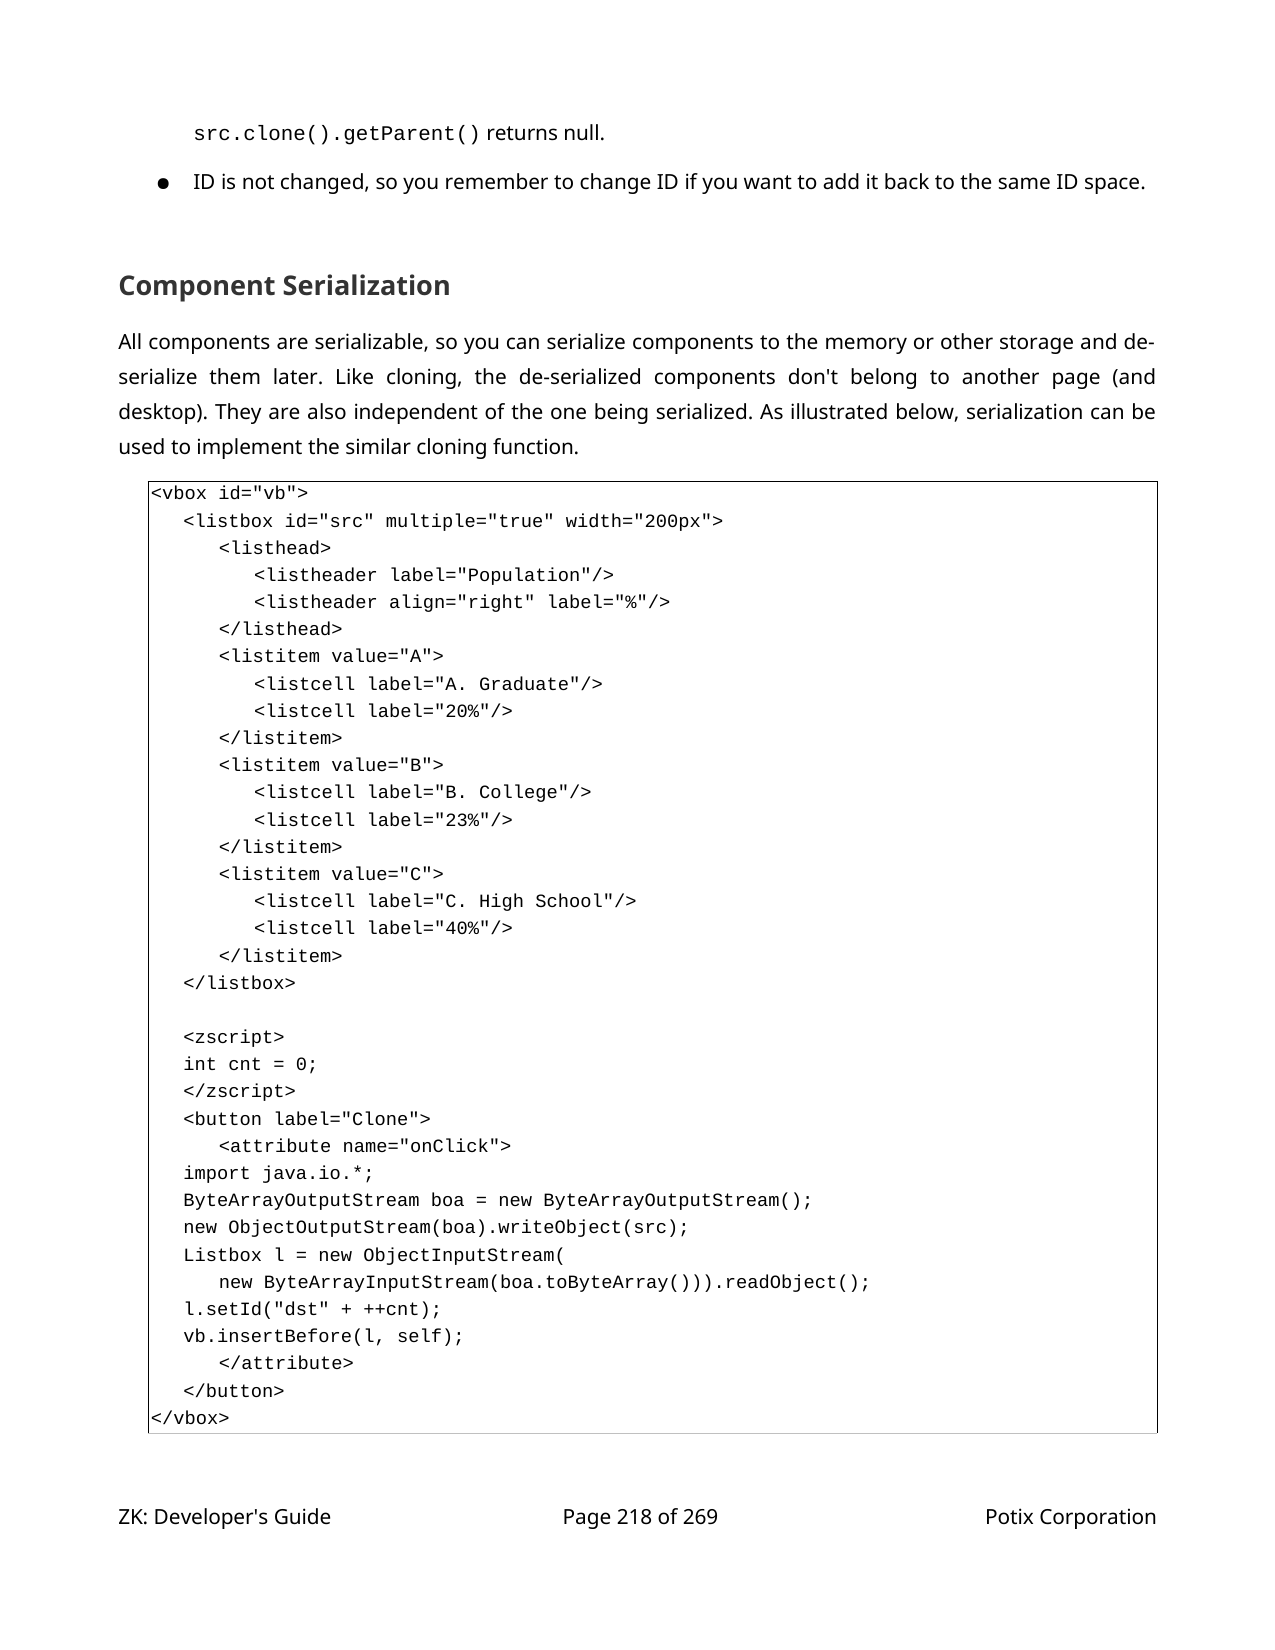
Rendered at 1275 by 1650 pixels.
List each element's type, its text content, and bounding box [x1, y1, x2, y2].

text <listheader label="Population"/> [149, 563, 1157, 587]
text new ByteArrayInputStream(boa.toByteArray())).readObject(); [149, 1270, 1157, 1294]
text import java.io.*; [149, 1161, 1157, 1185]
text <listcell label="C. High School"/> [149, 889, 1157, 913]
text <listbox id="src" multiple="true" width="200px"> [149, 508, 1157, 533]
text vb.insertBefore(l, self); [149, 1324, 1157, 1348]
text <listhead> [149, 536, 1157, 560]
text <listcell label="B. College"/> [149, 780, 1157, 804]
list ID is not changed, so you remember to change ID if you want to add it back to the same ID space. [156, 167, 1157, 196]
text <listcell label="23%"/> [149, 807, 1157, 832]
text </listitem> [149, 943, 1157, 968]
text <listcell label="40%"/> [149, 916, 1157, 941]
text <zscript> [149, 1025, 1157, 1049]
text ByteArrayOutputStream boa = new ByteArrayOutputStream(); [149, 1188, 1157, 1212]
text </listitem> [149, 835, 1157, 859]
text </attribute> [149, 1351, 1157, 1376]
text </listhead> [149, 617, 1157, 641]
text All components are serializable, so you can serialize components to the memory or other storage and de-serialize them later. Like cloning, the de-serialized components don't belong to another page (and desktop). They are also independent of the one being serialized. As illustrated below, serialization can be used to implement the similar cloning function. [118, 327, 1157, 461]
text new ObjectOutputStream(boa).writeObject(src); [149, 1215, 1157, 1239]
text <listcell label="20%"/> [149, 699, 1157, 723]
text </listbox> [149, 971, 1157, 995]
text l.setId("dst" + ++cnt); [149, 1297, 1157, 1321]
text int cnt = 0; [149, 1052, 1157, 1076]
text <vbox id="vb"> [149, 482, 1157, 506]
text </vbox> [149, 1406, 1157, 1433]
text </listitem> [149, 726, 1157, 750]
text </button> [149, 1378, 1157, 1403]
list src.clone().getParent() returns null. [156, 118, 1157, 147]
text Listbox l = new ObjectInputStream( [149, 1242, 1157, 1267]
subtitle Component Serialization [118, 266, 1157, 303]
text <listitem value="B"> [149, 753, 1157, 777]
text <listheader align="right" label="%"/> [149, 590, 1157, 614]
text </zscript> [149, 1079, 1157, 1104]
text <listitem value="C"> [149, 862, 1157, 886]
text <listitem value="A"> [149, 644, 1157, 669]
text <attribute name="onClick"> [149, 1134, 1157, 1158]
text <button label="Clone"> [149, 1107, 1157, 1131]
text <listcell label="A. Graduate"/> [149, 672, 1157, 696]
